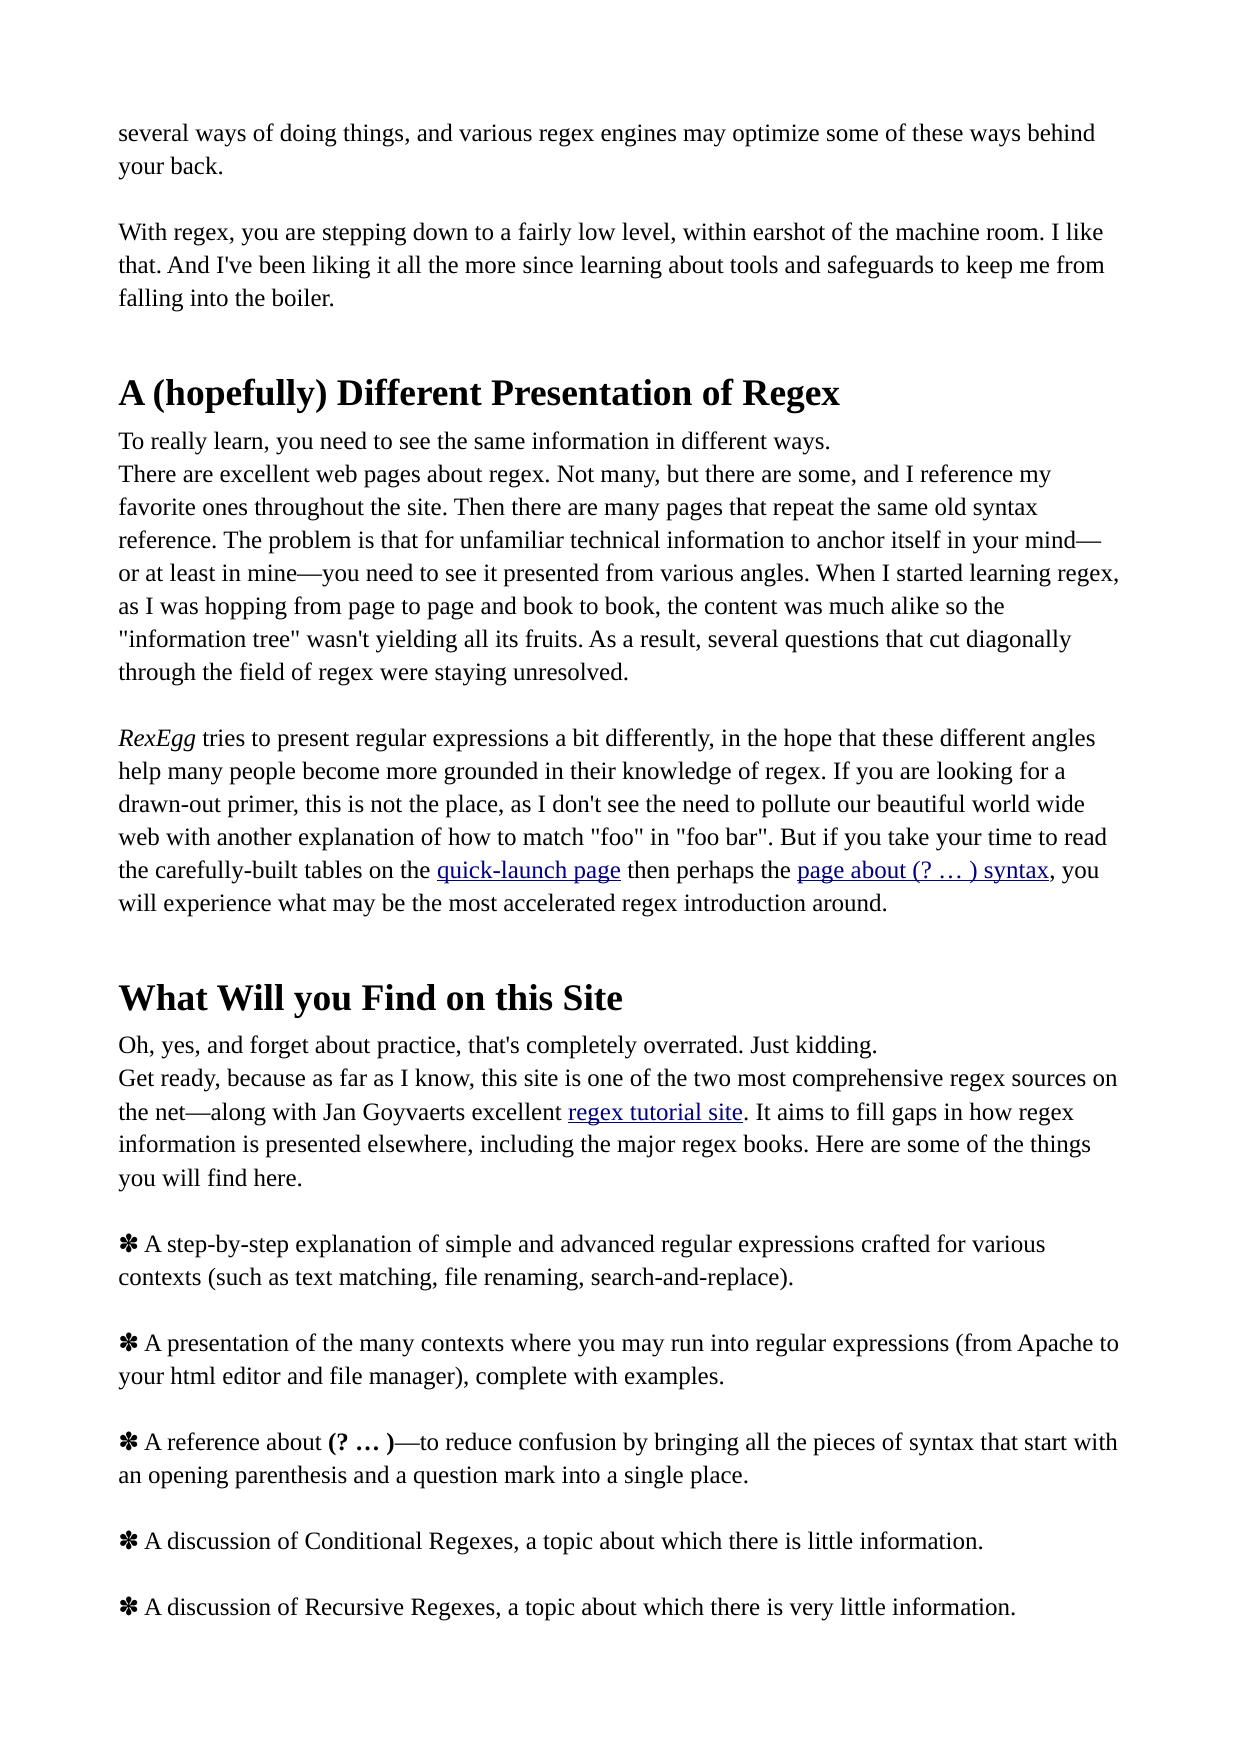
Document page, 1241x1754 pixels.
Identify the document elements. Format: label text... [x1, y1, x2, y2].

text There are excellent web pages about regex. Not many, but there are some, and I reference my favorite ones throughout the site. Then there are many pages that repeat the same old syntax reference. The problem is that for unfamiliar technical information to anchor itself in your mind—or at least in mine—you need to see it presented from various angles. When I started learning regex, as I was hopping from page to page and book to book, the content was much alike so the "information tree" wasn't yielding all its fruits. As a result, several questions that cut diagonally through the field of regex were staying unresolved. RexEgg tries to present regular expressions a bit differently, in the hope that these different angles help many people become more grounded in their knowledge of regex. If you are looking for a drawn-out primer, this is not the place, as I don't see the need to pollute our beautiful world wide web with another explanation of how to match "foo" in "foo bar". But if you take your time to read the carefully-built tables on the quick-launch page then perhaps the page about (? … ) syntax, you will experience what may be the most accelerated regex introduction around. [118, 459, 1122, 950]
text several ways of doing things, and various regex engines may optimize some of these ways behind your back. With regex, you are stepping down to a fairly low level, within earshot of the machine room. I like that. And I've been liking it all the more since learning about tools and safeguards to keep me from falling into the boiler. [118, 118, 1122, 345]
subtitle A (hopefully) Different Presentation of Regex [118, 370, 1122, 413]
text Oh, yes, and forget about practice, that's completely overrated. Just kidding. [118, 1031, 1122, 1059]
text To really learn, you need to see the same information in different ways. [118, 426, 1122, 454]
subtitle What Will you Find on this Site [118, 975, 1122, 1018]
text Get ready, because as far as I know, this site is one of the two most comprehensive regex sources on the net—along with Jan Goyvaerts excellent regex tutorial site. It aims to fill gaps in how regex information is presented elsewhere, including the major regex books. Here are some of the things you will find here. ✽ A step-by-step explanation of simple and advanced regular expressions crafted for various contexts (such as text matching, file renaming, search-and-replace). ✽ A presentation of the many contexts where you may run into regular expressions (from Apache to your html editor and file manager), complete with examples. ✽ A reference about (? … )—to reduce confusion by bringing all the pieces of syntax that start with an opening parenthesis and a question mark into a single place. ✽ A discussion of Conditional Regexes, a topic about which there is little information. ✽ A discussion of Recursive Regexes, a topic about which there is very little information. [118, 1063, 1122, 1621]
